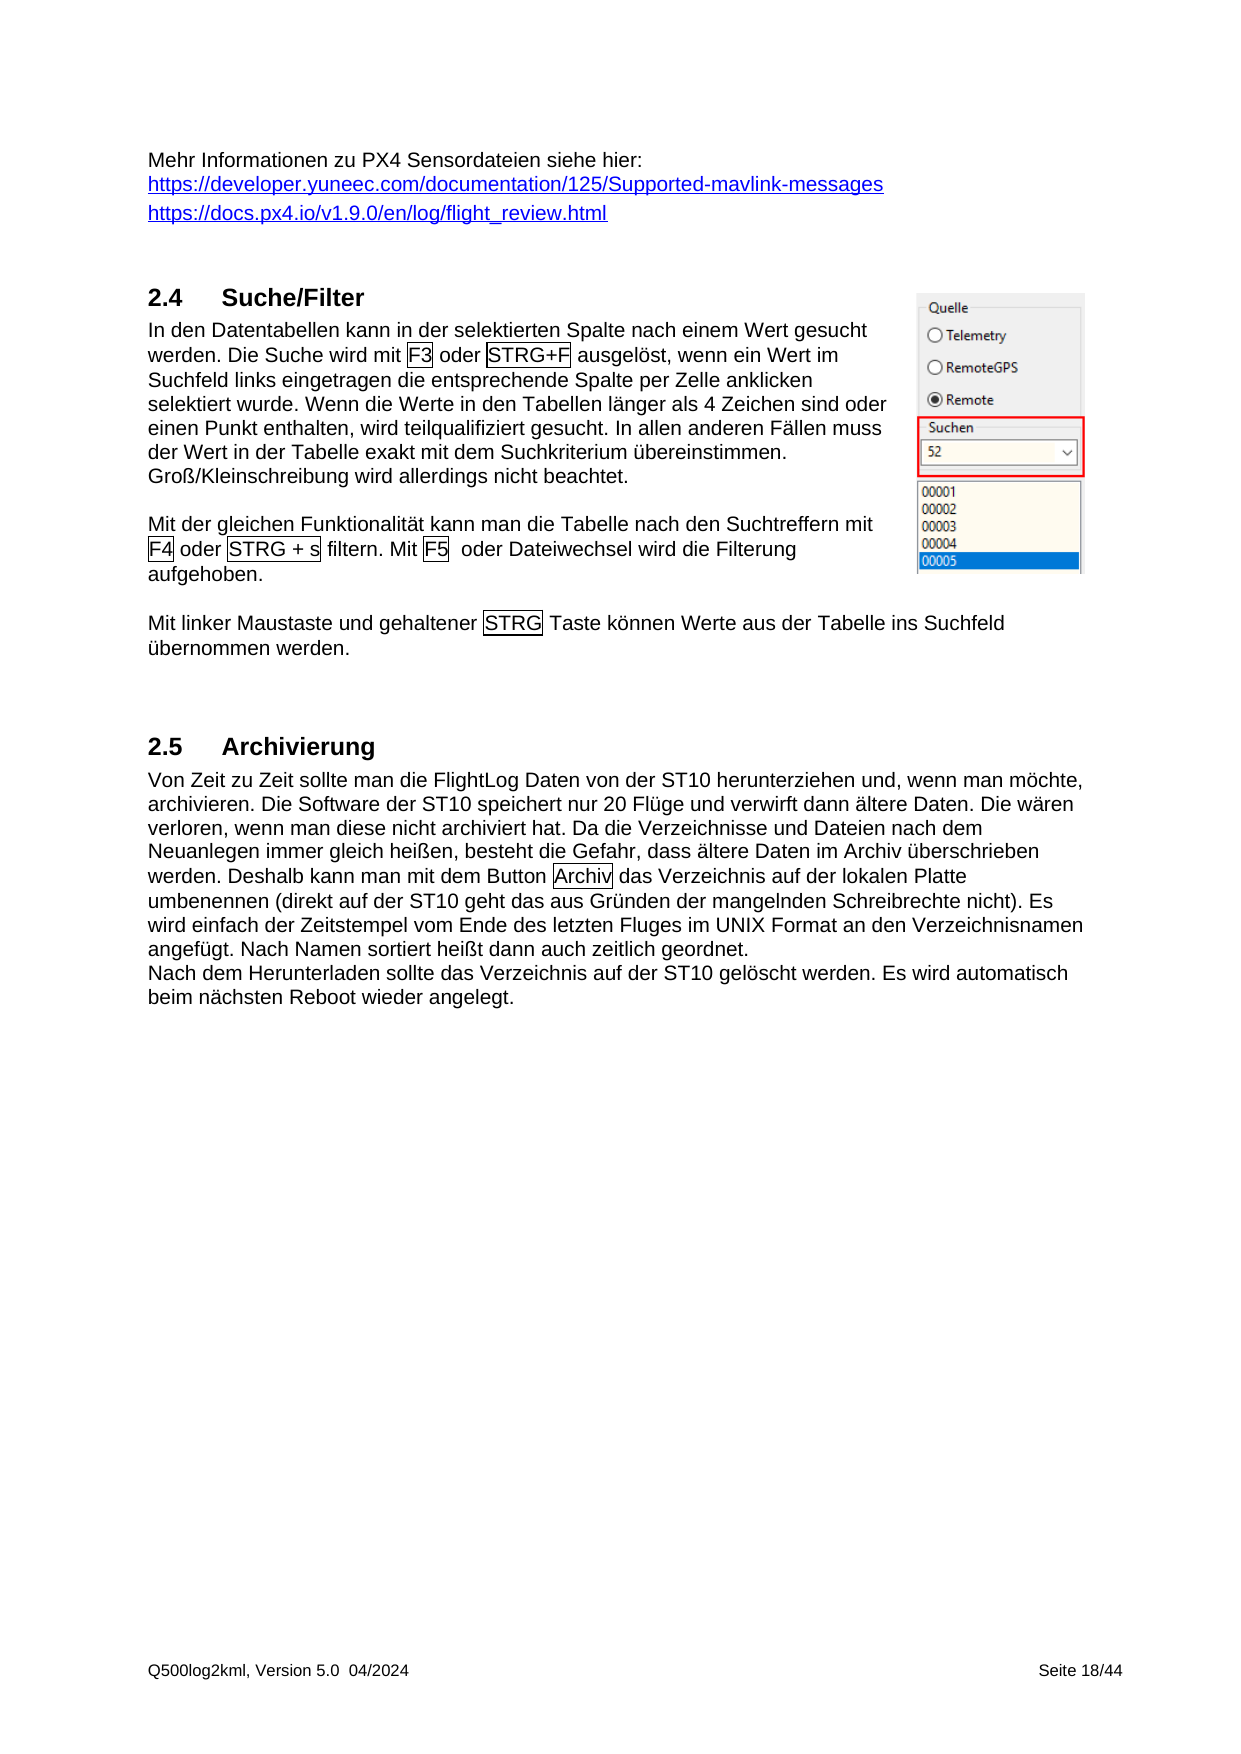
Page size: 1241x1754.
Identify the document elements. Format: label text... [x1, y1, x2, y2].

text Mit linker Maustaste und gehaltener STRG Taste können Werte aus der Tabelle ins Suchfeld übernommen werden. [148, 609, 1093, 659]
subtitle Suche/Filter [148, 283, 1093, 312]
text In den Datentabellen kann in der selektierten Spalte nach einem Wert gesucht werden. Die Suche wird mit F3 oder STRG+F ausgelöst, wenn ein Wert im Suchfeld links eingetragen die entsprechende Spalte per Zelle anklicken selektiert wurde. Wenn die Werte in den Tabellen länger als 4 Zeichen sind oder einen Punkt enthalten, wird teilqualifiziert gesucht. In allen anderen Fällen muss der Wert in der Tabelle exakt mit dem Suchkriterium übereinstimmen. Groß/Kleinschreibung wird allerdings nicht beachtet. [148, 318, 916, 488]
text Von Zeit zu Zeit sollte man die FlightLog Daten von der ST10 herunterziehen und, wenn man möchte, archivieren. Die Software der ST10 speichert nur 20 Flüge und verwirft dann ältere Daten. Die wären verloren, wenn man diese nicht archiviert hat. Da die Verzeichnisse und Dateien nach dem Neuanlegen immer gleich heißen, besteht die Gefahr, dass ältere Daten im Archiv überschrieben werden. Deshalb kann man mit dem Button Archiv das Verzeichnis auf der lokalen Platte umbenennen (direkt auf der ST10 geht das aus Gründen der mangelnden Schreibrechte nicht). Es wird einfach der Zeitstempel vom Ende des letzten Fluges im UNIX Format an den Verzeichnisnamen angefügt. Nach Namen sortiert heißt dann auch zeitlich geordnet. Nach dem Herunterladen sollte das Verzeichnis auf der ST10 gelöscht werden. Es wird automatisch beim nächsten Reboot wieder angelegt. [148, 767, 1093, 1009]
text Mehr Informationen zu PX4 Sensordateien siehe hier: [148, 148, 1093, 172]
text https://developer.yuneec.com/documentation/125/Supported-mavlink-messages [148, 172, 1093, 196]
picture [916, 293, 1085, 574]
subtitle Archivierung [148, 732, 1093, 761]
text https://docs.px4.io/v1.9.0/en/log/flight_review.html [148, 200, 1093, 224]
text Mit der gleichen Funktionalität kann man die Tabelle nach den Suchtreffern mit F4 oder STRG + s filtern. Mit F5 oder Dateiwechsel wird die Filterung aufgehoben. [148, 512, 1093, 586]
